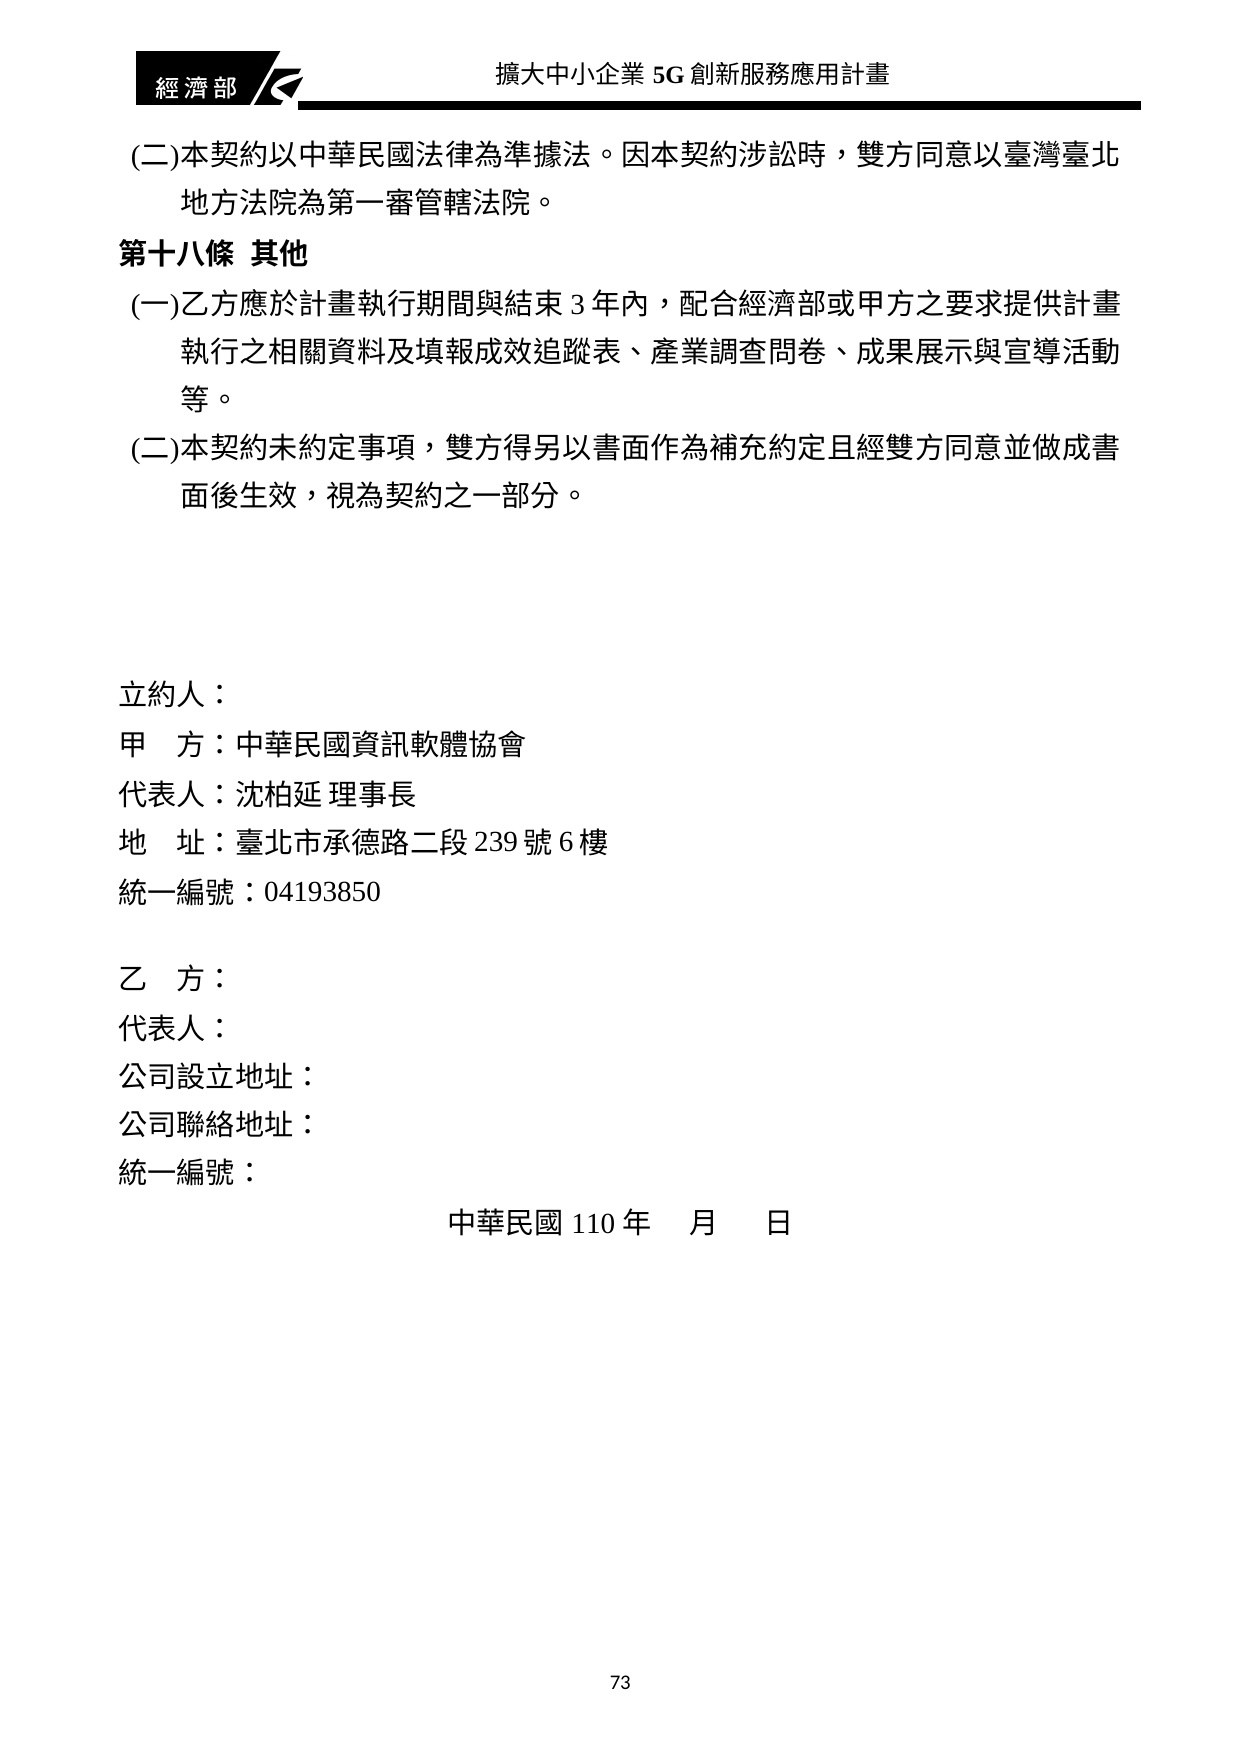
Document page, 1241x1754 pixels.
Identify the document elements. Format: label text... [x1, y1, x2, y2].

list 本契約以中華民國法律為準據法。因本契約涉訟時，雙方同意以臺灣臺北地方法院為第一審管轄法院。 [131, 127, 1122, 223]
text 地 址：臺北市承德路二段239號6樓 [118, 816, 1122, 866]
text 統一編號：04193850 [118, 866, 1122, 916]
text 甲 方：中華民國資訊軟體協會 [118, 716, 1122, 766]
text 中華民國 110 年 月 日 [118, 1196, 1122, 1243]
text 代表人： [118, 999, 1122, 1049]
text 立約人： [118, 666, 1122, 716]
text 代表人：沈柏延 理事長 [118, 766, 1122, 816]
text 乙 方： [118, 949, 1122, 999]
list 本契約未約定事項，雙方得另以書面作為補充約定且經雙方同意並做成書面後生效，視為契約之一部分。 [131, 420, 1122, 516]
text 第十八條 其他 [118, 226, 1122, 274]
text 公司聯絡地址： [118, 1097, 1122, 1145]
text 統一編號： [118, 1145, 1122, 1193]
picture [136, 51, 303, 105]
text 公司設立地址： [118, 1049, 1122, 1097]
list 乙方應於計畫執行期間與結束3年內，配合經濟部或甲方之要求提供計畫執行之相關資料及填報成效追蹤表、產業調查問卷、成果展示與宣導活動等。 [131, 276, 1122, 420]
